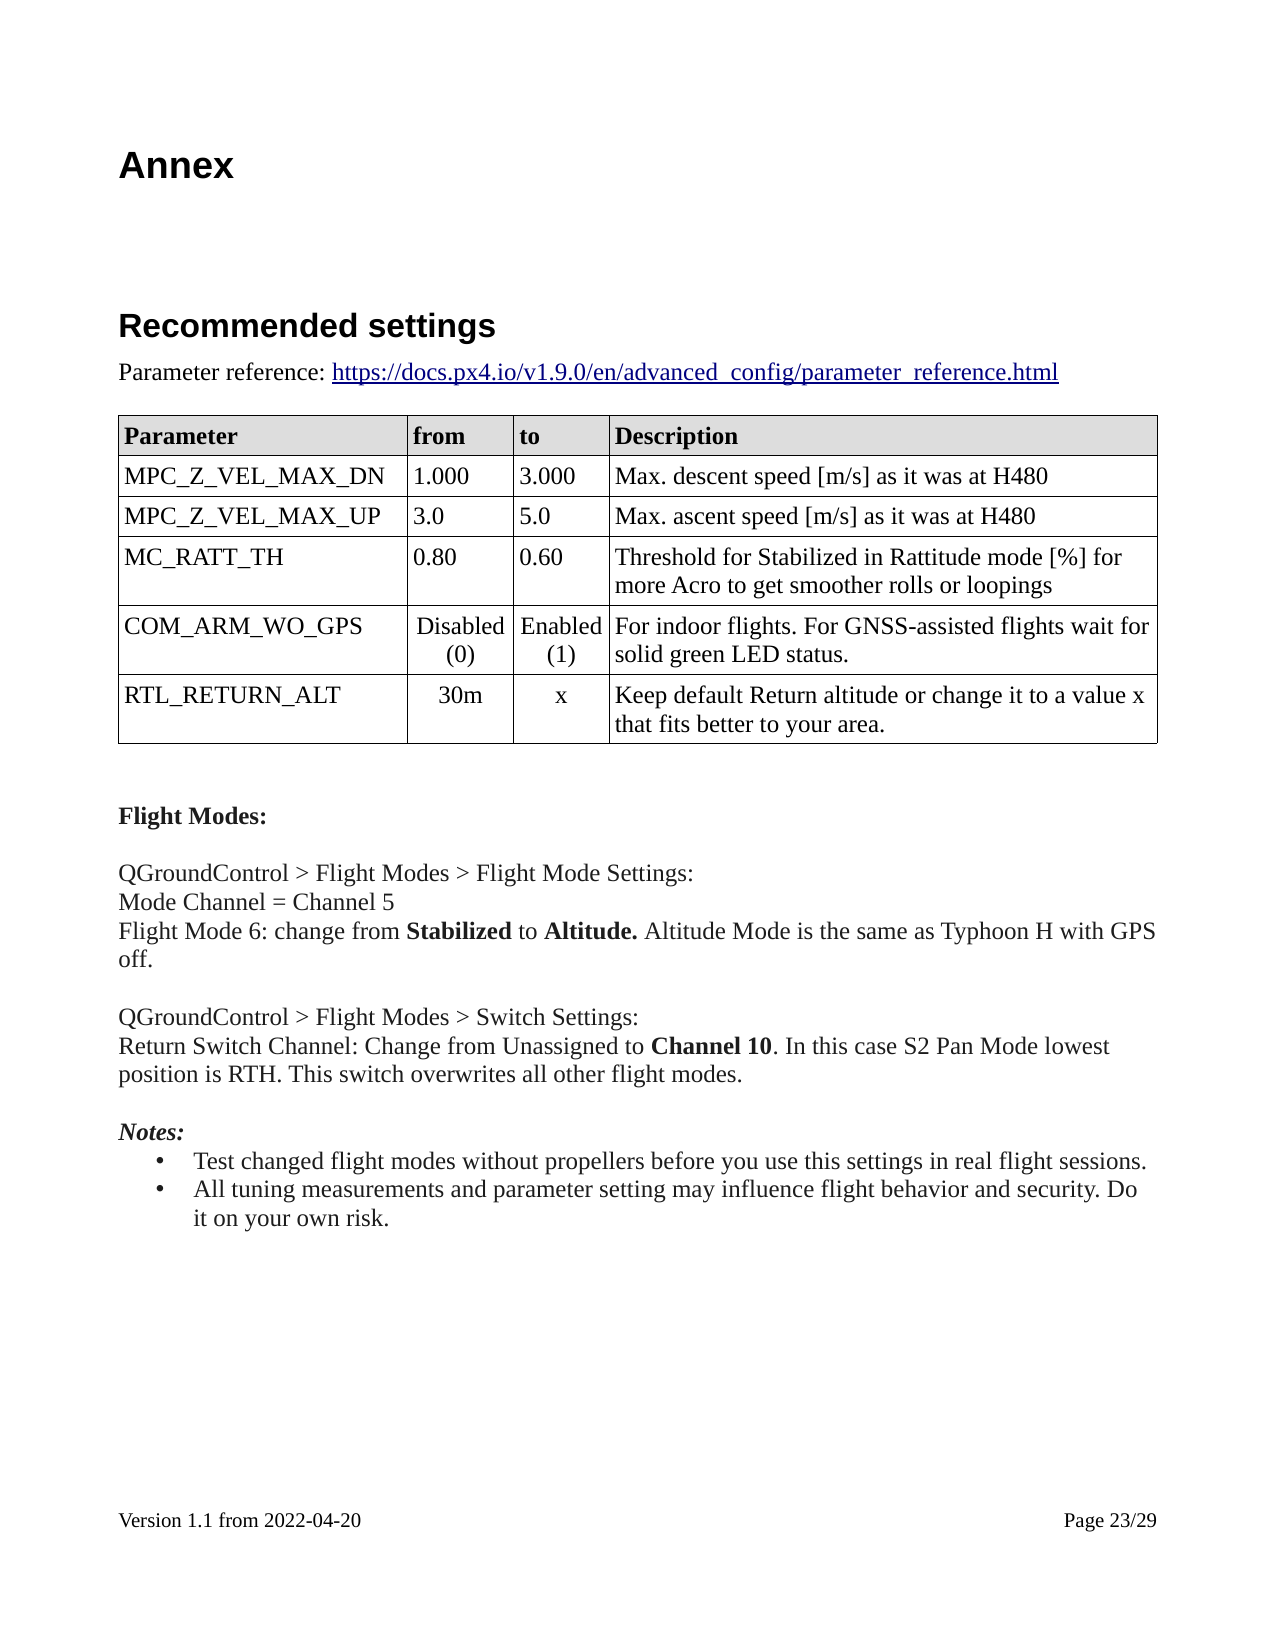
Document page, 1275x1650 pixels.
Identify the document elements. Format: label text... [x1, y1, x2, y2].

text Parameter reference: https://docs.px4.io/v1.9.0/en/advanced_config/parameter_reference.html [118, 357, 1157, 386]
table_header Description [610, 416, 1157, 455]
text Flight Mode 6: change from Stabilized to Altitude. Altitude Mode is the same as Typhoon H with GPS off. [118, 916, 1157, 973]
table_cell COM_ARM_WO_GPS [119, 606, 407, 674]
table_cell 0.80 [408, 537, 513, 605]
subtitle Annex [118, 143, 1157, 187]
list All tuning measurements and parameter setting may influence flight behavior and security. Do it on your own risk. [156, 1174, 1157, 1232]
table_cell Max. descent speed [m/s] as it was at H480 [610, 456, 1157, 496]
table_cell Enabled (1) [514, 606, 609, 674]
table_cell Threshold for Stabilized in Rattitude mode [%] for more Acro to get smoother rolls or loopings [610, 537, 1157, 605]
text QGroundControl > Flight Modes > Flight Mode Settings: [118, 858, 1157, 887]
table_header Parameter [119, 416, 407, 455]
table_cell Keep default Return altitude or change it to a value x that fits better to your area. [610, 675, 1157, 743]
table_cell Max. ascent speed [m/s] as it was at H480 [610, 497, 1157, 536]
table_cell MC_RATT_TH [119, 537, 407, 605]
table_cell Disabled (0) [408, 606, 513, 674]
table_header from [408, 416, 513, 455]
text Return Switch Channel: Change from Unassigned to Channel 10. In this case S2 Pan Mode lowest position is RTH. This switch overwrites all other flight modes. [118, 1031, 1157, 1088]
table_cell 1.000 [408, 456, 513, 496]
table_cell 3.0 [408, 497, 513, 536]
table_cell For indoor flights. For GNSS-assisted flights wait for solid green LED status. [610, 606, 1157, 674]
list Test changed flight modes without propellers before you use this settings in real flight sessions. [156, 1146, 1157, 1174]
table_cell MPC_Z_VEL_MAX_DN [119, 456, 407, 496]
text Flight Modes: [118, 801, 1157, 829]
text Mode Channel = Channel 5 [118, 887, 1157, 916]
subtitle Recommended settings [118, 306, 1157, 345]
text QGroundControl > Flight Modes > Switch Settings: [118, 1002, 1157, 1031]
table_header to [514, 416, 609, 455]
table_cell 5.0 [514, 497, 609, 536]
table_cell RTL_RETURN_ALT [119, 675, 407, 743]
table_cell MPC_Z_VEL_MAX_UP [119, 497, 407, 536]
text Notes: [118, 1117, 1157, 1146]
table_cell 30m [408, 675, 513, 743]
table_cell x [514, 675, 609, 743]
table_cell 3.000 [514, 456, 609, 496]
table_cell 0.60 [514, 537, 609, 605]
